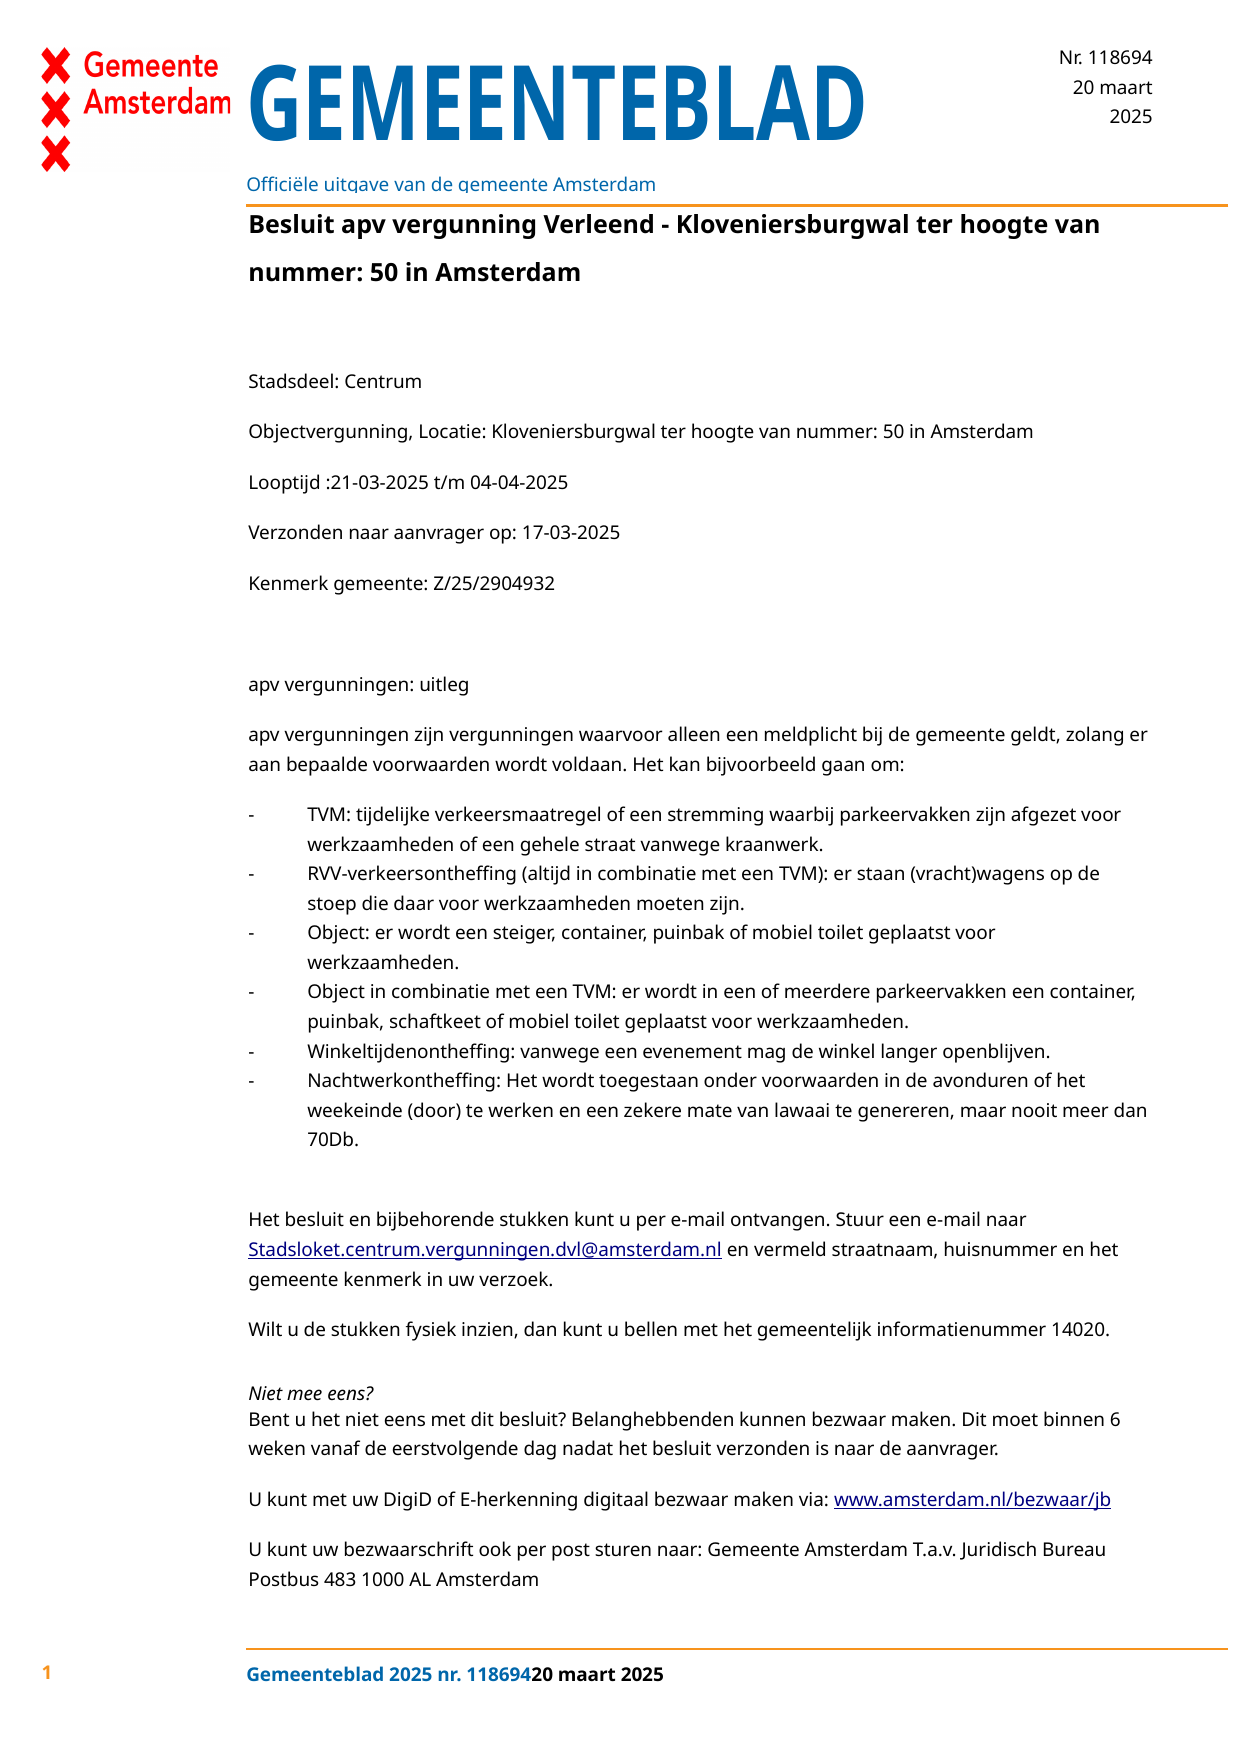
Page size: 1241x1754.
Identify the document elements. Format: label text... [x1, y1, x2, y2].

text Verzonden naar aanvrager op: 17-03-2025 [248, 519, 1152, 545]
list Object in combinatie met een TVM: er wordt in een of meerdere parkeervakken een container, puinbak, schaftkeet of mobiel toilet geplaatst voor werkzaamheden. [248, 979, 1152, 1034]
text U kunt met uw DigiD of E-herkenning digitaal bezwaar maken via: www.amsterdam.nl/bezwaar/jb [248, 1486, 1152, 1512]
list Nachtwerkontheffing: Het wordt toegestaan onder voorwaarden in de avonduren of het weekeinde (door) te werken en een zekere mate van lawaai te genereren, maar nooit meer dan 70Db. [248, 1067, 1152, 1152]
text apv vergunningen zijn vergunningen waarvoor alleen een meldplicht bij de gemeente geldt, zolang er aan bepaalde voorwaarden wordt voldaan. Het kan bijvoorbeeld gaan om: [248, 721, 1152, 777]
text Stadsdeel: Centrum [248, 368, 1152, 394]
text Het besluit en bijbehorende stukken kunt u per e-mail ontvangen. Stuur een e-mail naar Stadsloket.centrum.vergunningen.dvl@amsterdam.nl en vermeld straatnaam, huisnummer en het gemeente kenmerk in uw verzoek. [248, 1207, 1152, 1292]
text Besluit apv vergunning Verleend - Kloveniersburgwal ter hoogte van nummer: 50 in Amsterdam [248, 207, 1152, 288]
list TVM: tijdelijke verkeersmaatregel of een stremming waarbij parkeervakken zijn afgezet voor werkzaamheden of een gehele straat vanwege kraanwerk. [248, 801, 1152, 857]
text Niet mee eens? [248, 1380, 1152, 1406]
text Wilt u de stukken fysiek inzien, dan kunt u bellen met het gemeentelijk informatienummer 14020. [248, 1316, 1152, 1342]
text Bent u het niet eens met dit besluit? Belanghebbenden kunnen bezwaar maken. Dit moet binnen 6 weken vanaf de eerstvolgende dag nadat het besluit verzonden is naar de aanvrager. [248, 1406, 1152, 1461]
picture [41, 47, 231, 172]
text Looptijd :21-03-2025 t/m 04-04-2025 [248, 469, 1152, 495]
text Kenmerk gemeente: Z/25/2904932 [248, 570, 1152, 596]
text apv vergunningen: uitleg [248, 671, 1152, 697]
list Winkeltijdenontheffing: vanwege een evenement mag de winkel langer openblijven. [248, 1038, 1152, 1064]
list RVV-verkeersontheffing (altijd in combinatie met een TVM): er staan (vracht)wagens op de stoep die daar voor werkzaamheden moeten zijn. [248, 860, 1152, 916]
list Object: er wordt een steiger, container, puinbak of mobiel toilet geplaatst voor werkzaamheden. [248, 919, 1152, 975]
text Objectvergunning, Locatie: Kloveniersburgwal ter hoogte van nummer: 50 in Amsterdam [248, 419, 1152, 444]
text U kunt uw bezwaarschrift ook per post sturen naar: Gemeente Amsterdam T.a.v. Juridisch Bureau Postbus 483 1000 AL Amsterdam [248, 1536, 1152, 1592]
